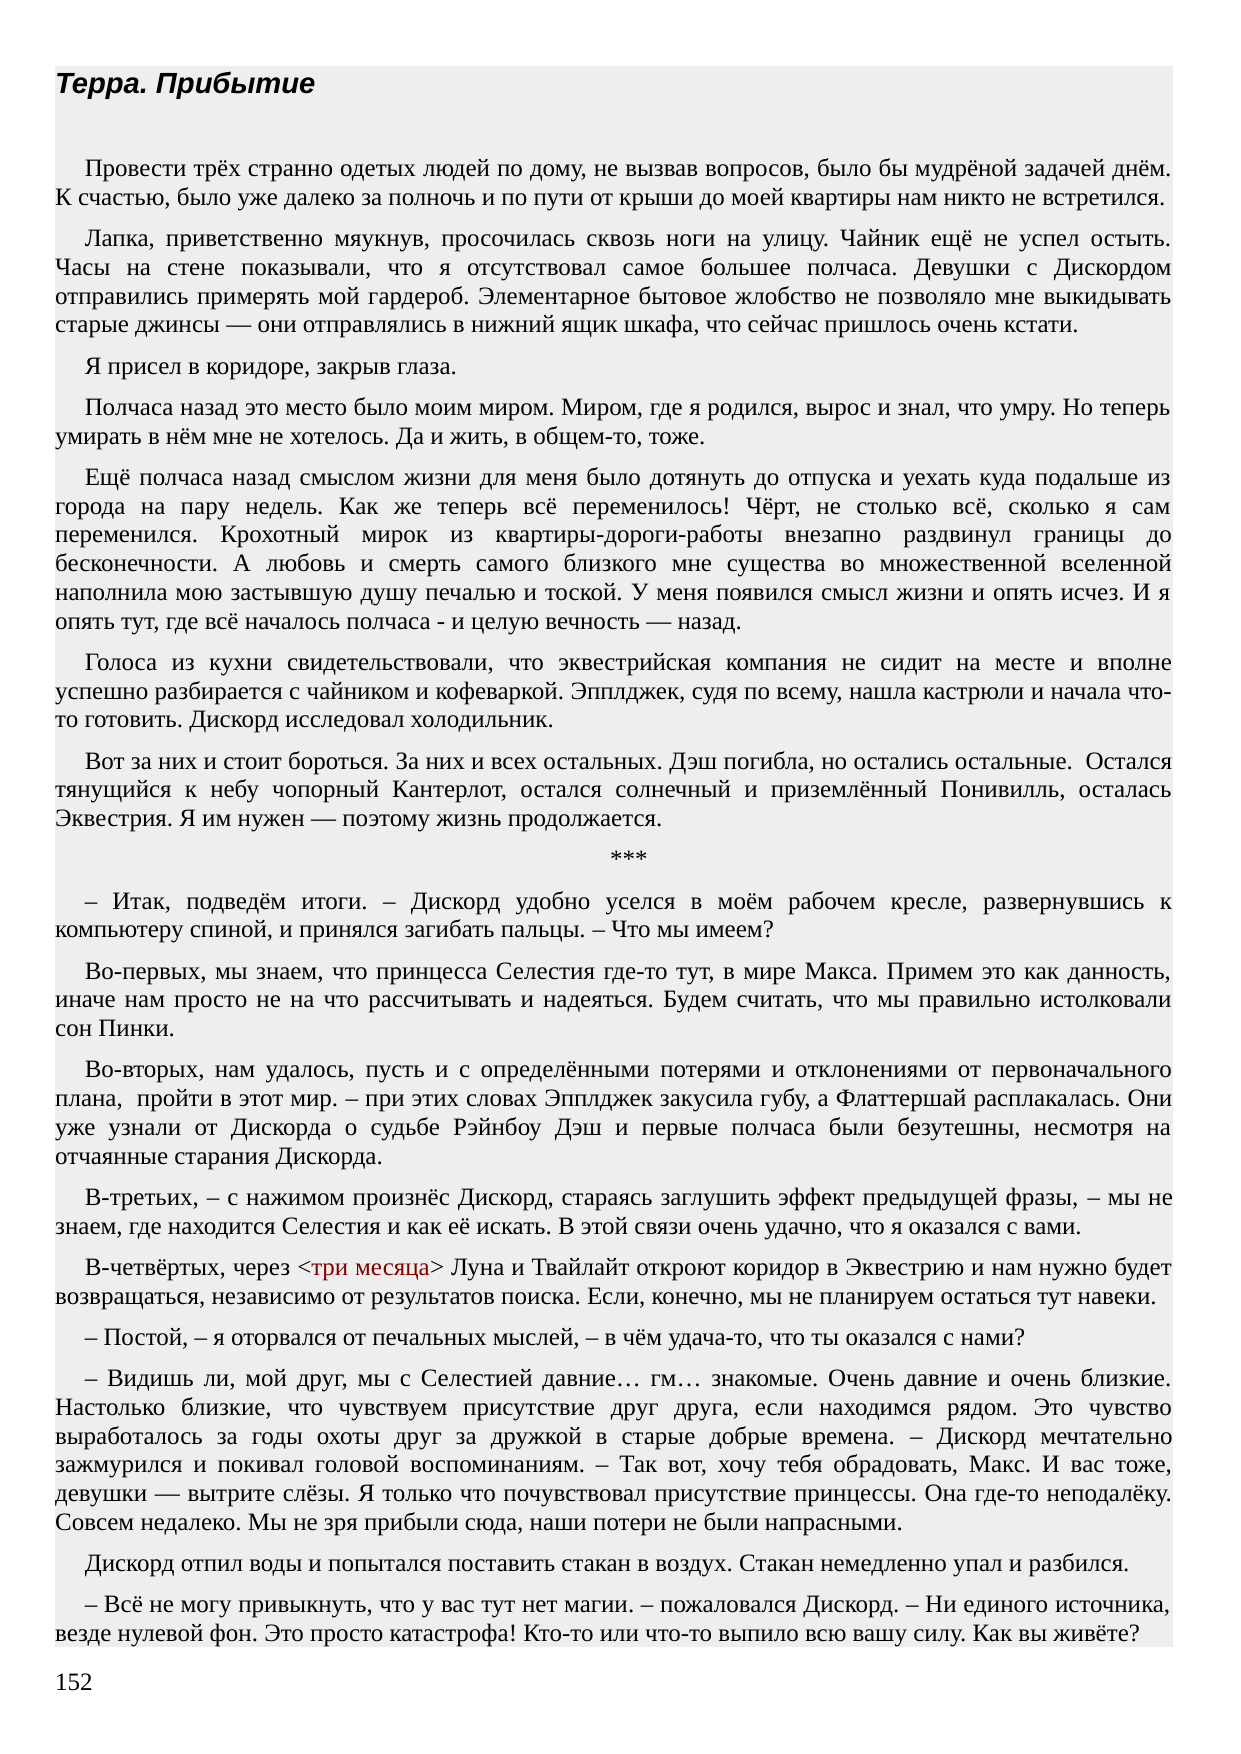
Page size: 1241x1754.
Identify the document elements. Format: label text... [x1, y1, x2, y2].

text Во-первых, мы знаем, что принцесса Селестия где-то тут, в мире Макса. Примем это как данность, иначе нам просто не на что рассчитывать и надеяться. Будем считать, что мы правильно истолковали сон Пинки. [55, 956, 1173, 1042]
text – Всё не могу привыкнуть, что у вас тут нет магии. – пожаловался Дискорд. – Ни единого источника, везде нулевой фон. Это просто катастрофа! Кто-то или что-то выпило всю вашу силу. Как вы живёте? [55, 1589, 1173, 1647]
text Во-вторых, нам удалось, пусть и с определёнными потерями и отклонениями от первоначального плана, пройти в этот мир. – при этих словах Эпплджек закусила губу, а Флаттершай расплакалась. Они уже узнали от Дискорда о судьбе Рэйнбоу Дэш и первые полчаса были безутешны, несмотря на отчаянные старания Дискорда. [55, 1054, 1173, 1169]
text Полчаса назад это место было моим миром. Миром, где я родился, вырос и знал, что умру. Но теперь умирать в нём мне не хотелось. Да и жить, в общем-то, тоже. [55, 392, 1173, 449]
text Лапка, приветственно мяукнув, просочилась сквозь ноги на улицу. Чайник ещё не успел остыть. Часы на стене показывали, что я отсутствовал самое большее полчаса. Девушки с Дискордом отправились примерять мой гардероб. Элементарное бытовое жлобство не позволяло мне выкидывать старые джинсы — они отправлялись в нижний ящик шкафа, что сейчас пришлось очень кстати. [55, 223, 1173, 338]
text – Видишь ли, мой друг, мы с Селестией давние… гм… знакомые. Очень давние и очень близкие. Настолько близкие, что чувствуем присутствие друг друга, если находимся рядом. Это чувство выработалось за годы охоты друг за дружкой в старые добрые времена. – Дискорд мечтательно зажмурился и покивал головой воспоминаниям. – Так вот, хочу тебя обрадовать, Макс. И вас тоже, девушки — вытрите слёзы. Я только что почувствовал присутствие принцессы. Она где-то неподалёку. Совсем недалеко. Мы не зря прибыли сюда, наши потери не были напрасными. [55, 1363, 1173, 1536]
text Дискорд отпил воды и попытался поставить стакан в воздух. Стакан немедленно упал и разбился. [55, 1548, 1173, 1577]
text – Итак, подведём итоги. – Дискорд удобно уселся в моём рабочем кресле, развернувшись к компьютеру спиной, и принялся загибать пальцы. – Что мы имеем? [55, 886, 1173, 943]
text В-четвёртых, через <три месяца> Луна и Твайлайт откроют коридор в Эквестрию и нам нужно будет возвращаться, независимо от результатов поиска. Если, конечно, мы не планируем остаться тут навеки. [55, 1252, 1173, 1309]
text Голоса из кухни свидетельствовали, что эквестрийская компания не сидит на месте и вполне успешно разбирается с чайником и кофеваркой. Эпплджек, судя по всему, нашла кастрюли и начала что-то готовить. Дискорд исследовал холодильник. [55, 647, 1173, 733]
text Ещё полчаса назад смыслом жизни для меня было дотянуть до отпуска и уехать куда подальше из города на пару недель. Как же теперь всё переменилось! Чёрт, не столько всё, сколько я сам переменился. Крохотный мирок из квартиры-дороги-работы внезапно раздвинул границы до бесконечности. А любовь и смерть самого близкого мне существа во множественной вселенной наполнила мою застывшую душу печалью и тоской. У меня появился смысл жизни и опять исчез. И я опять тут, где всё началось полчаса - и целую вечность — назад. [55, 462, 1173, 634]
text Вот за них и стоит бороться. За них и всех остальных. Дэш погибла, но остались остальные. Остался тянущийся к небу чопорный Кантерлот, остался солнечный и приземлённый Понивилль, осталась Эквестрия. Я им нужен — поэтому жизнь продолжается. [55, 746, 1173, 832]
subtitle Терра. Прибытие [55, 66, 1173, 99]
text В-третьих, – с нажимом произнёс Дискорд, стараясь заглушить эффект предыдущей фразы, – мы не знаем, где находится Селестия и как её искать. В этой связи очень удачно, что я оказался с вами. [55, 1182, 1173, 1239]
text – Постой, – я оторвался от печальных мыслей, – в чём удача-то, что ты оказался с нами? [55, 1322, 1173, 1351]
text *** [55, 844, 1173, 873]
text Провести трёх странно одетых людей по дому, не вызвав вопросов, было бы мудрёной задачей днём. К счастью, было уже далеко за полночь и по пути от крыши до моей квартиры нам никто не встретился. [55, 153, 1173, 211]
text Я присел в коридоре, закрыв глаза. [55, 351, 1173, 379]
